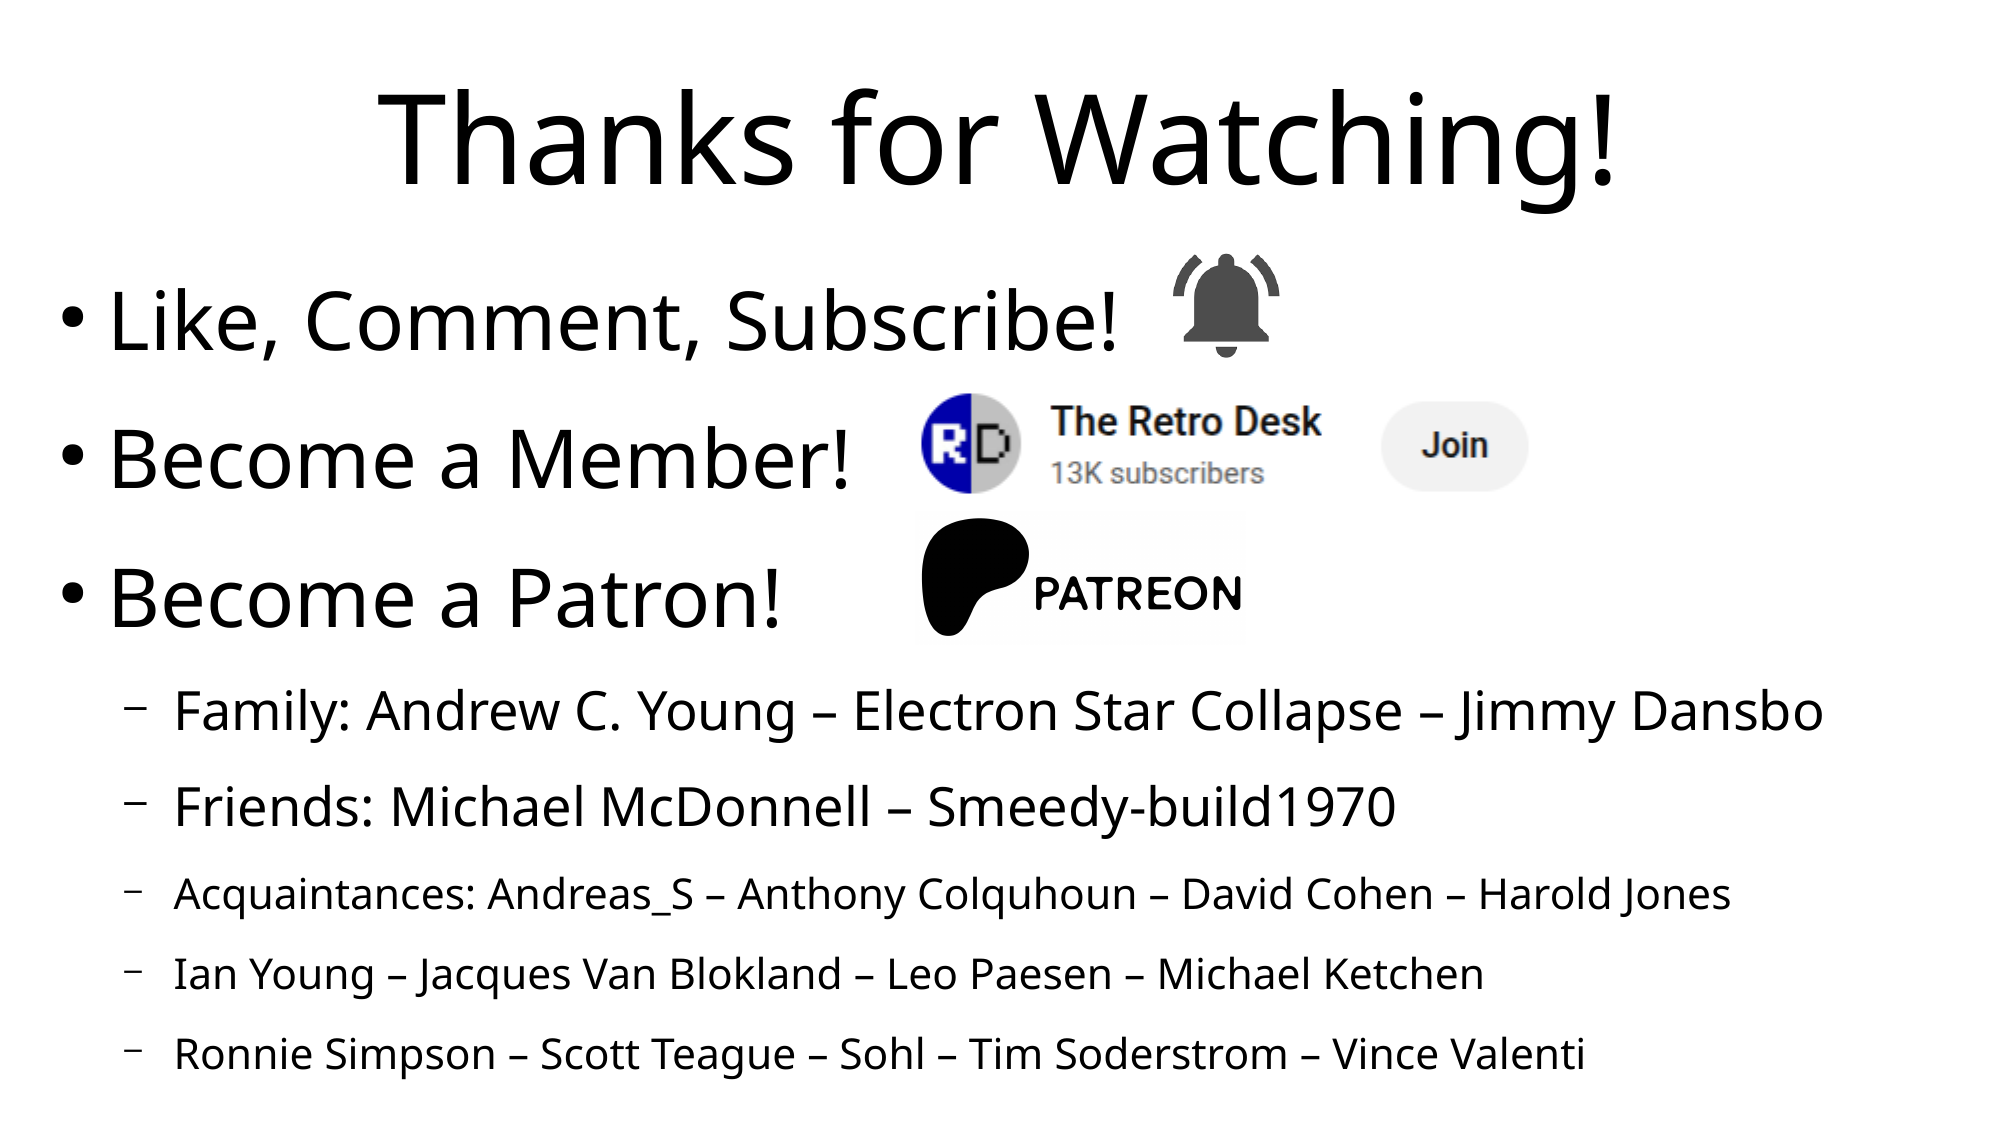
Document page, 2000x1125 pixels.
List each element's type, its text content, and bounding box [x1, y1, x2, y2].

picture [906, 378, 1539, 646]
title Thanks for Watching! [99, 44, 1900, 233]
list Like, Comment, Subscribe! Become a Member! Become a Patron! Family: Andrew C. Young – Electron Star Collapse – Jimmy Dansbo Friends: Michael McDonnell – Smeedy-build1970 Acquaintances: Andreas_S – Anthony Colquhoun – David Cohen – Harold Jones Ian Young – Jacques Van Blokland – Leo Paesen – Michael Ketchen Ronnie Simpson – Scott Teague – Sohl – Tim Soderstrom – Vince Valenti [41, 263, 1959, 1091]
picture [1162, 240, 1290, 368]
